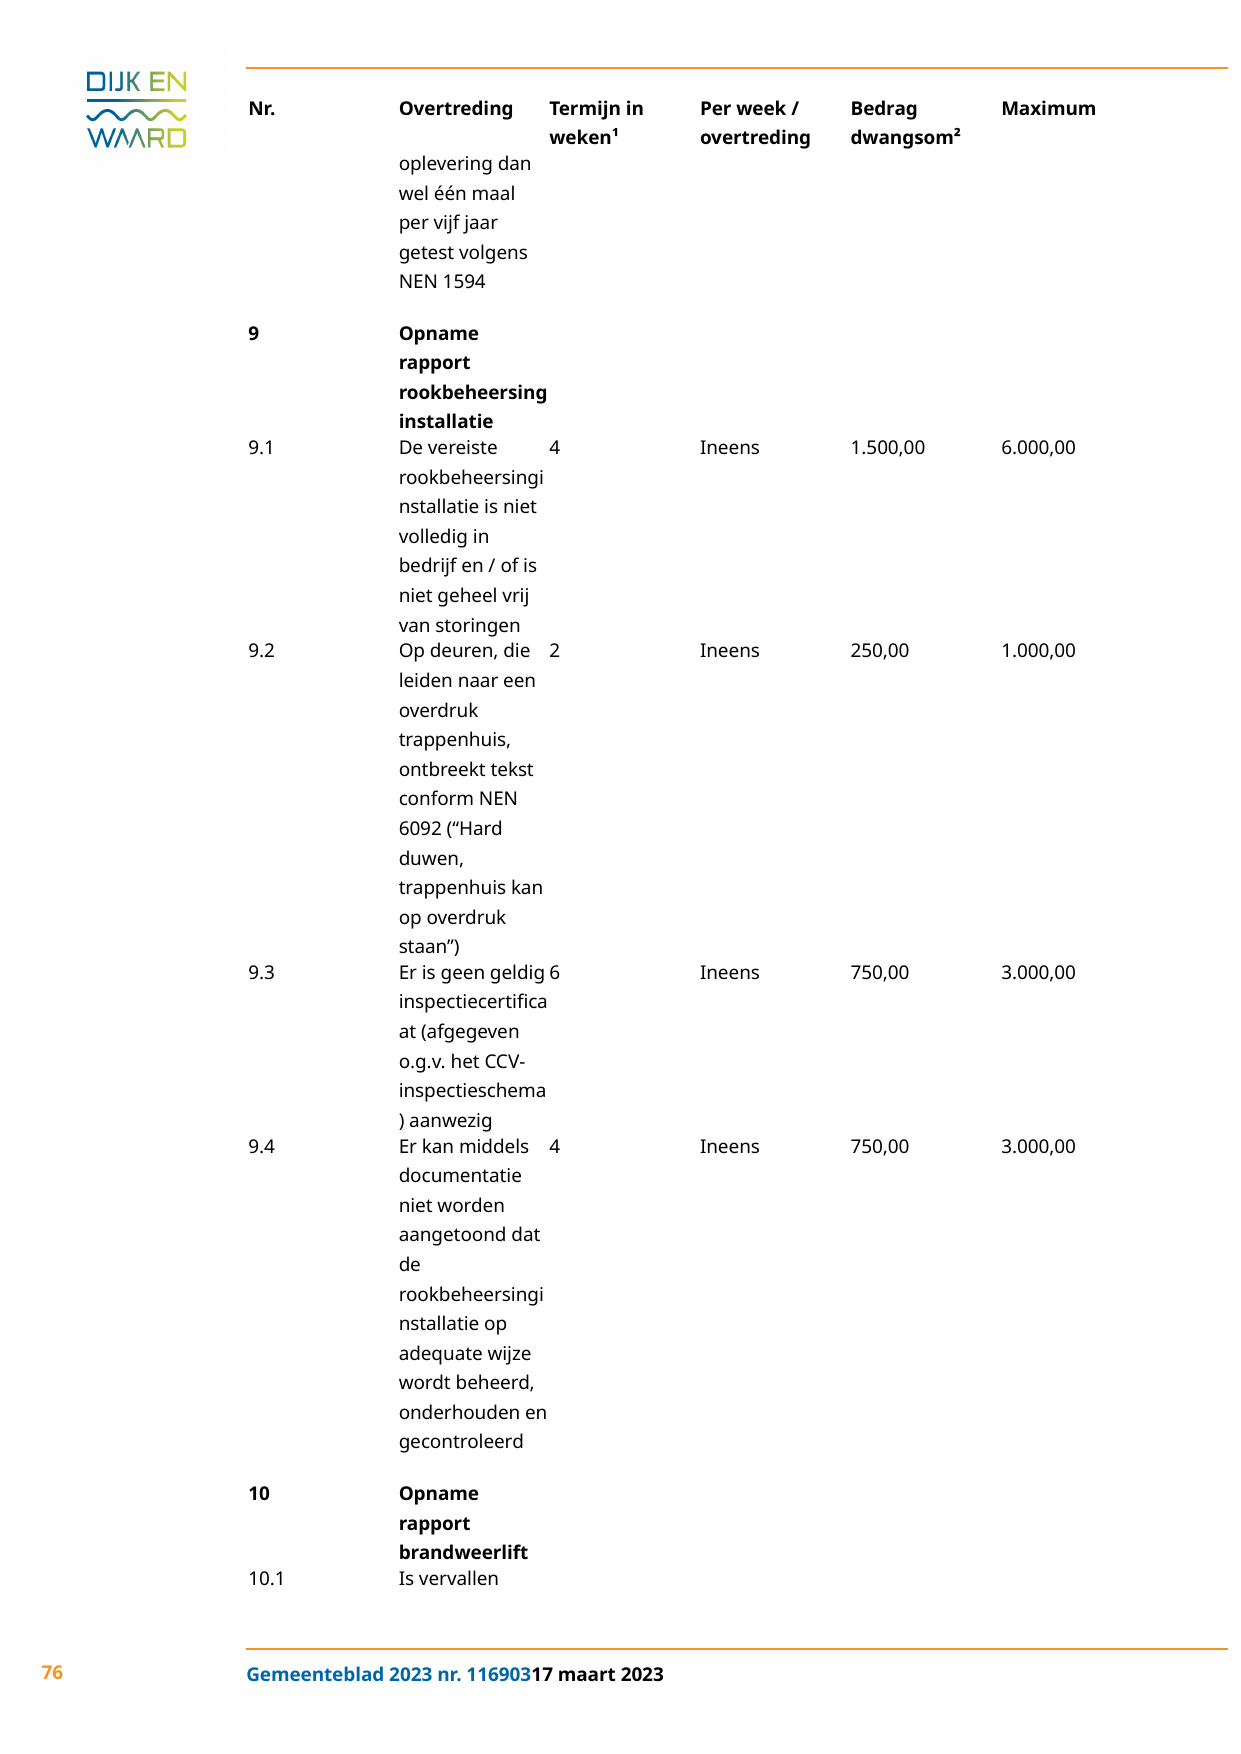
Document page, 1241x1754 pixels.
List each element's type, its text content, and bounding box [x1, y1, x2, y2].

table_cell [850, 1480, 1001, 1565]
table_cell [700, 1565, 850, 1591]
table_cell [549, 1565, 700, 1591]
table_cell Ineens [700, 638, 850, 959]
table_cell [248, 294, 398, 320]
table_cell [549, 1480, 700, 1565]
table_cell [700, 294, 850, 320]
table_cell [549, 294, 700, 320]
table_header Bedrag dwangsom² [850, 95, 1001, 150]
table_cell [399, 1454, 549, 1480]
table_cell Op deuren, die leiden naar een overdruk trappenhuis, ontbreekt tekst conform NEN 6092 (“Hard duwen, trappenhuis kan op overdruk staan”) [399, 638, 549, 959]
table_header Maximum [1001, 95, 1152, 150]
table_cell 250,00 [850, 638, 1001, 959]
table_cell 1.500,00 [850, 434, 1001, 638]
table_cell [399, 294, 549, 320]
table_cell [850, 1454, 1001, 1480]
table_cell 750,00 [850, 1133, 1001, 1454]
table_cell 1.000,00 [1001, 638, 1152, 959]
table_cell oplevering dan wel één maal per vijf jaar getest volgens NEN 1594 [399, 150, 549, 294]
picture [41, 47, 231, 172]
table_cell 9.4 [248, 1133, 398, 1454]
table_cell Opname rapport rookbeheersinginstallatie [399, 320, 549, 434]
table_cell [700, 1480, 850, 1565]
table_cell 9 [248, 320, 398, 434]
table_cell 3.000,00 [1001, 1133, 1152, 1454]
table_cell De vereiste rookbeheersinginstallatie is niet volledig in bedrijf en / of is niet geheel vrij van storingen [399, 434, 549, 638]
table_cell 9.3 [248, 959, 398, 1133]
table_cell 9.1 [248, 434, 398, 638]
table_cell [700, 150, 850, 294]
table_cell [1001, 1565, 1152, 1591]
table_cell [248, 150, 398, 294]
table_cell [850, 320, 1001, 434]
table_cell [850, 150, 1001, 294]
table_cell 4 [549, 1133, 700, 1454]
table_cell [549, 150, 700, 294]
table_cell 6 [549, 959, 700, 1133]
table_cell [850, 294, 1001, 320]
table_cell Ineens [700, 1133, 850, 1454]
table_cell 10 [248, 1480, 398, 1565]
table_cell 10.1 [248, 1565, 398, 1591]
table_cell [549, 1454, 700, 1480]
table_cell 3.000,00 [1001, 959, 1152, 1133]
table_cell [1001, 1454, 1152, 1480]
table_cell [248, 1454, 398, 1480]
table_cell [700, 1454, 850, 1480]
table_cell [700, 320, 850, 434]
table_cell Ineens [700, 434, 850, 638]
table_header Nr. [248, 95, 398, 150]
table_cell Opname rapport brandweerlift [399, 1480, 549, 1565]
table_header Overtreding [399, 95, 549, 150]
table_cell [1001, 150, 1152, 294]
table_cell 750,00 [850, 959, 1001, 1133]
table_cell Er kan middels documentatie niet worden aangetoond dat de rookbeheersinginstallatie op adequate wijze wordt beheerd, onderhouden en gecontroleerd [399, 1133, 549, 1454]
table_cell [850, 1565, 1001, 1591]
table_header Termijn in weken¹ [549, 95, 700, 150]
table_cell [1001, 294, 1152, 320]
table_cell Is vervallen [399, 1565, 549, 1591]
table_cell 9.2 [248, 638, 398, 959]
table_cell 2 [549, 638, 700, 959]
table_cell 6.000,00 [1001, 434, 1152, 638]
table_header Per week / overtreding [700, 95, 850, 150]
table_cell [1001, 320, 1152, 434]
table_cell [549, 320, 700, 434]
table_cell [1001, 1480, 1152, 1565]
table_cell Er is geen geldig inspectiecertificaat (afgegeven o.g.v. het CCV-inspectieschema) aanwezig [399, 959, 549, 1133]
table_cell 4 [549, 434, 700, 638]
table_cell Ineens [700, 959, 850, 1133]
